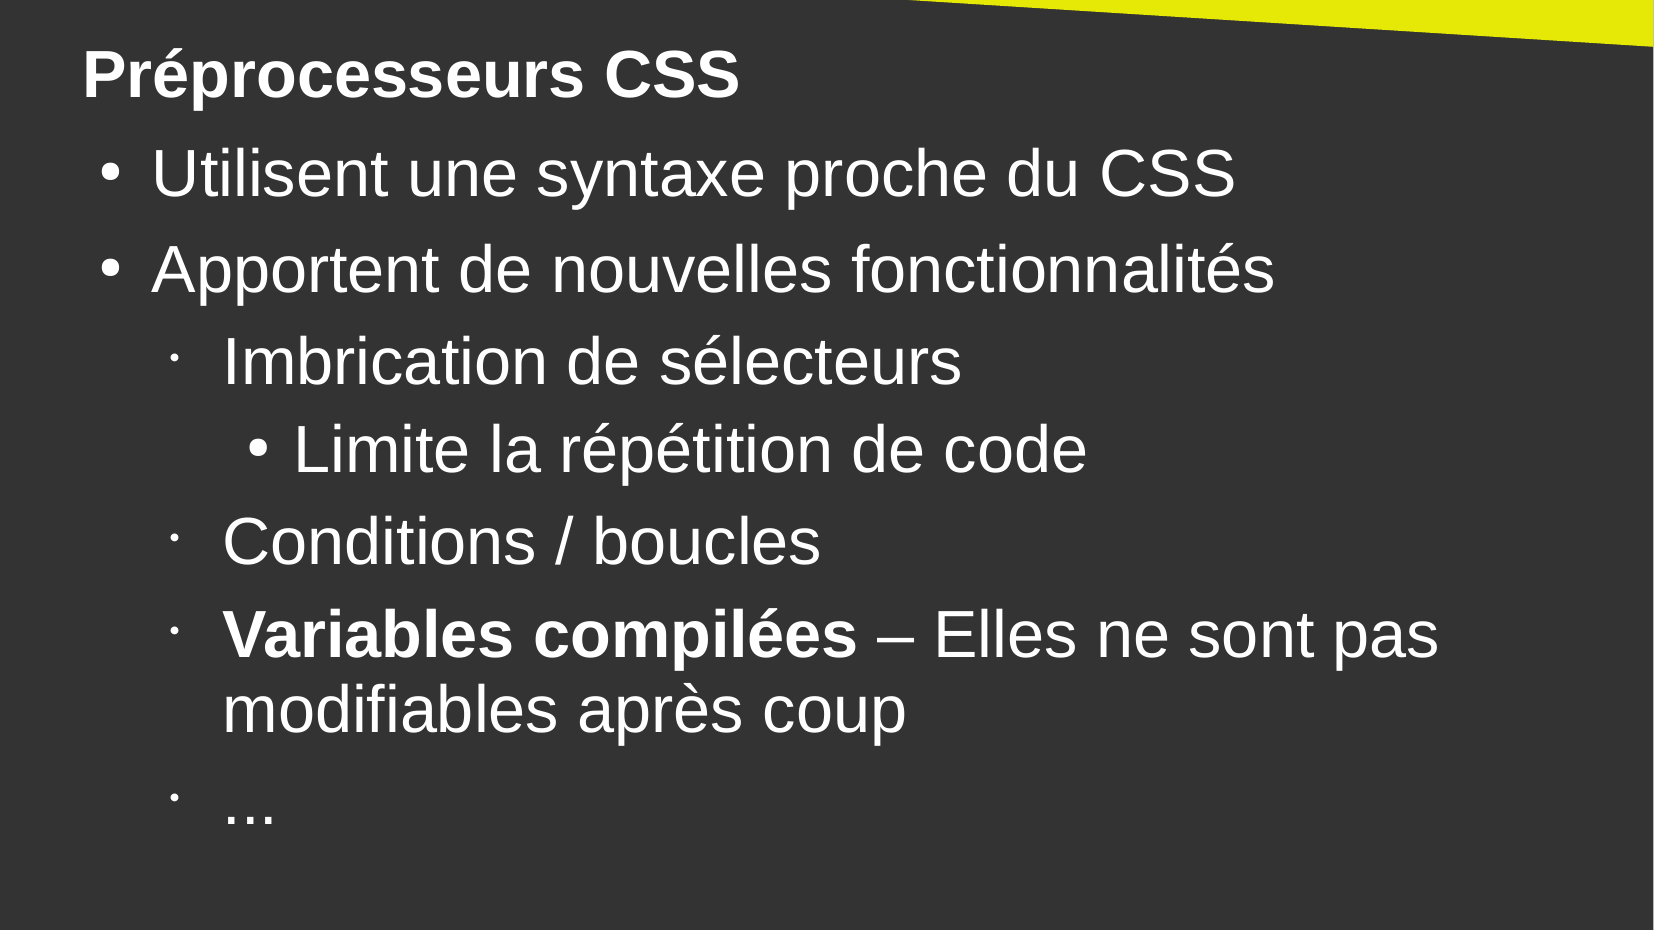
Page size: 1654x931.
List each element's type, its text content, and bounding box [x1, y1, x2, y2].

list Utilisent une syntaxe proche du CSS Apportent de nouvelles fonctionnalités Imbrication de sélecteurs Limite la répétition de code Conditions / boucles Variables compilées – Elles ne sont pas modifiables après coup ... [80, 135, 1620, 886]
title Préprocesseurs CSS [82, 37, 1571, 114]
text_box [908, 0, 1654, 47]
